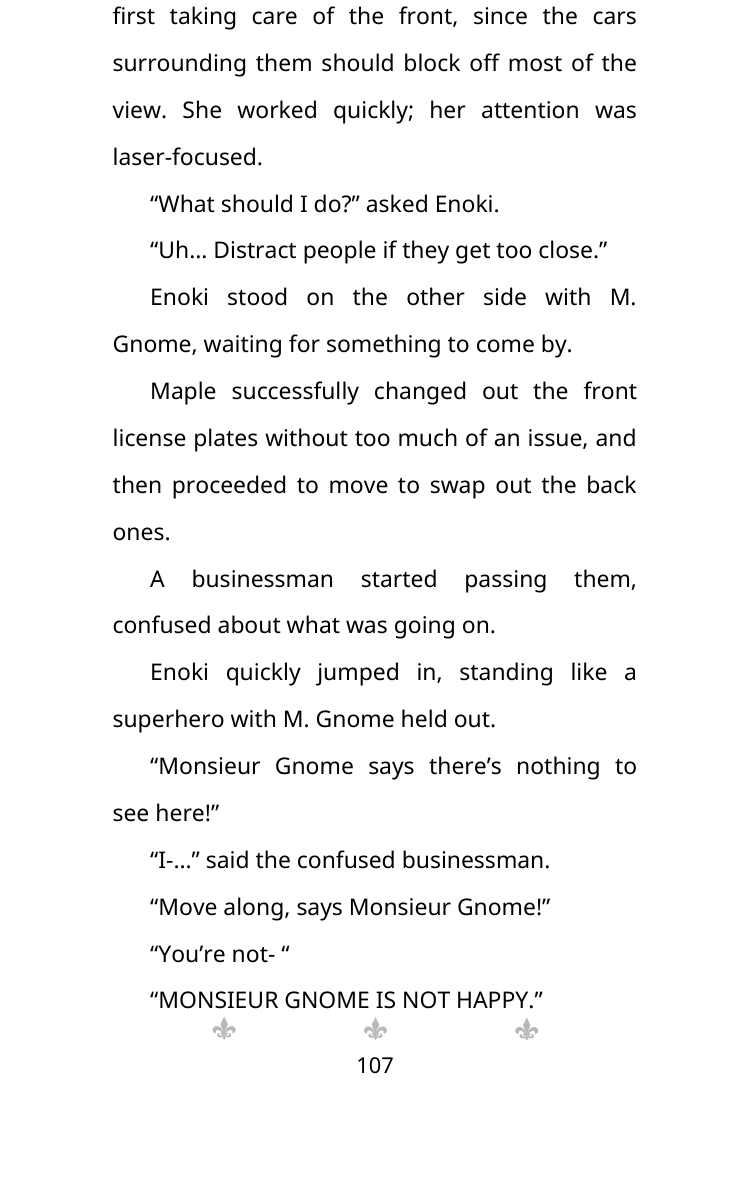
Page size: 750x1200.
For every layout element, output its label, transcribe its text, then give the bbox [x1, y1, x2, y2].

text “Move along, says Monsieur Gnome!” [112, 891, 637, 922]
text “You’re not- “ [112, 937, 637, 969]
text Enoki quickly jumped in, standing like a superhero with M. Gnome held out. [112, 656, 637, 734]
text “What should I do?” asked Enoki. [112, 187, 637, 219]
text A businessman started passing them, confused about what was going on. [112, 562, 637, 641]
text “Uh… Distract people if they get too close.” [112, 234, 637, 266]
text “I-…” said the confused businessman. [112, 844, 637, 875]
text “MONSIEUR GNOME IS NOT HAPPY.” [112, 984, 637, 1016]
text Maple successfully changed out the front license plates without too much of an issue, and then proceeded to move to swap out the back ones. [112, 375, 637, 547]
text Enoki stood on the other side with M. Gnome, waiting for something to come by. [112, 281, 637, 359]
text “Monsieur Gnome says there’s nothing to see here!” [112, 750, 637, 828]
text first taking care of the front, since the cars surrounding them should block off most of the view. She worked quickly; her attention was laser-focused. [112, 0, 637, 172]
